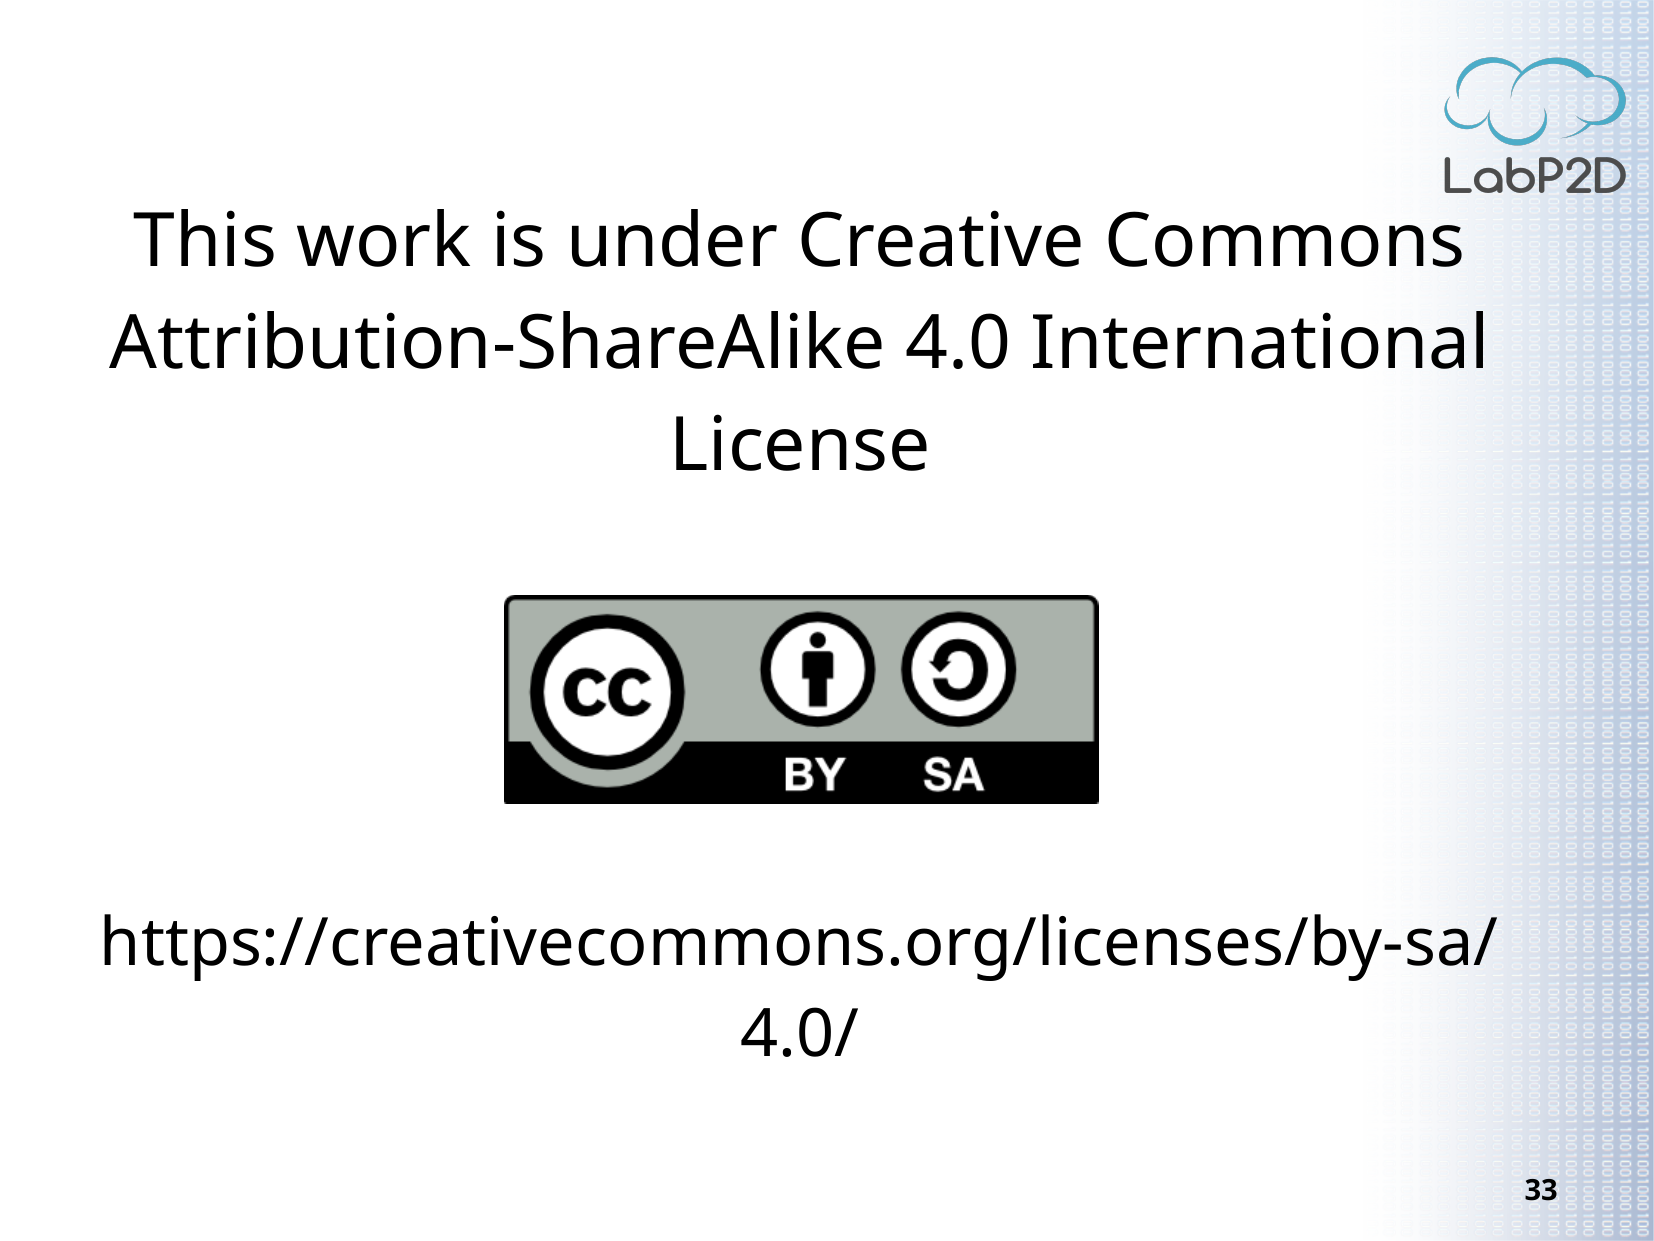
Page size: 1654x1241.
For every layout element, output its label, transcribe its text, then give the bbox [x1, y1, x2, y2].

picture [504, 595, 1099, 804]
picture [1360, 1, 1654, 1240]
list This work is under Creative Commons Attribution-ShareAlike 4.0 International License https://creativecommons.org/licenses/by-sa/4.0/ [64, 175, 1536, 1086]
